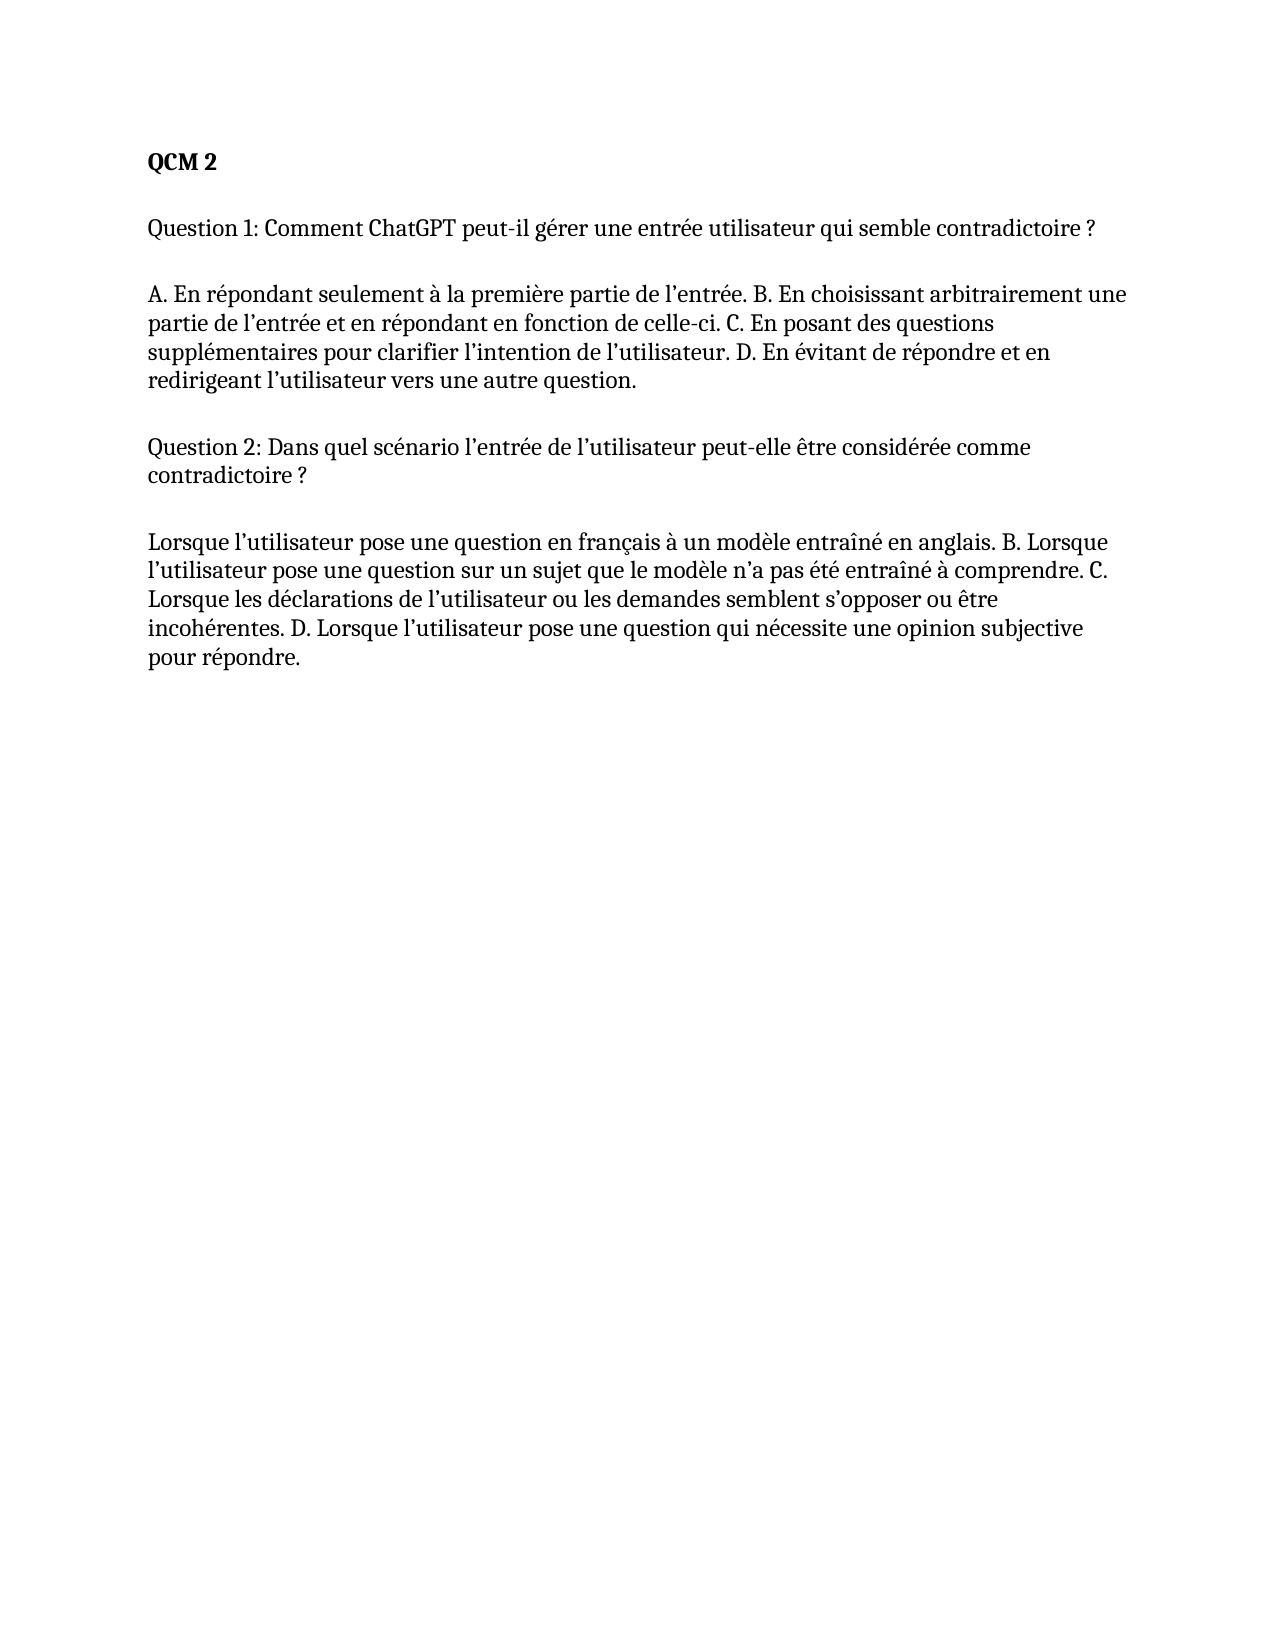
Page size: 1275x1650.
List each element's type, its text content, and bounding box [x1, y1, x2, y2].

text Lorsque l’utilisateur pose une question en français à un modèle entraîné en anglais. B. Lorsque l’utilisateur pose une question sur un sujet que le modèle n’a pas été entraîné à comprendre. C. Lorsque les déclarations de l’utilisateur ou les demandes semblent s’opposer ou être incohérentes. D. Lorsque l’utilisateur pose une question qui nécessite une opinion subjective pour répondre. [148, 528, 1127, 671]
text Question 2: Dans quel scénario l’entrée de l’utilisateur peut-elle être considérée comme contradictoire ? [148, 433, 1127, 490]
text Question 1: Comment ChatGPT peut-il gérer une entrée utilisateur qui semble contradictoire ? [148, 214, 1127, 243]
text A. En répondant seulement à la première partie de l’entrée. B. En choisissant arbitrairement une partie de l’entrée et en répondant en fonction de celle-ci. C. En posant des questions supplémentaires pour clarifier l’intention de l’utilisateur. D. En évitant de répondre et en redirigeant l’utilisateur vers une autre question. [148, 280, 1127, 395]
text QCM 2 [148, 148, 1127, 176]
